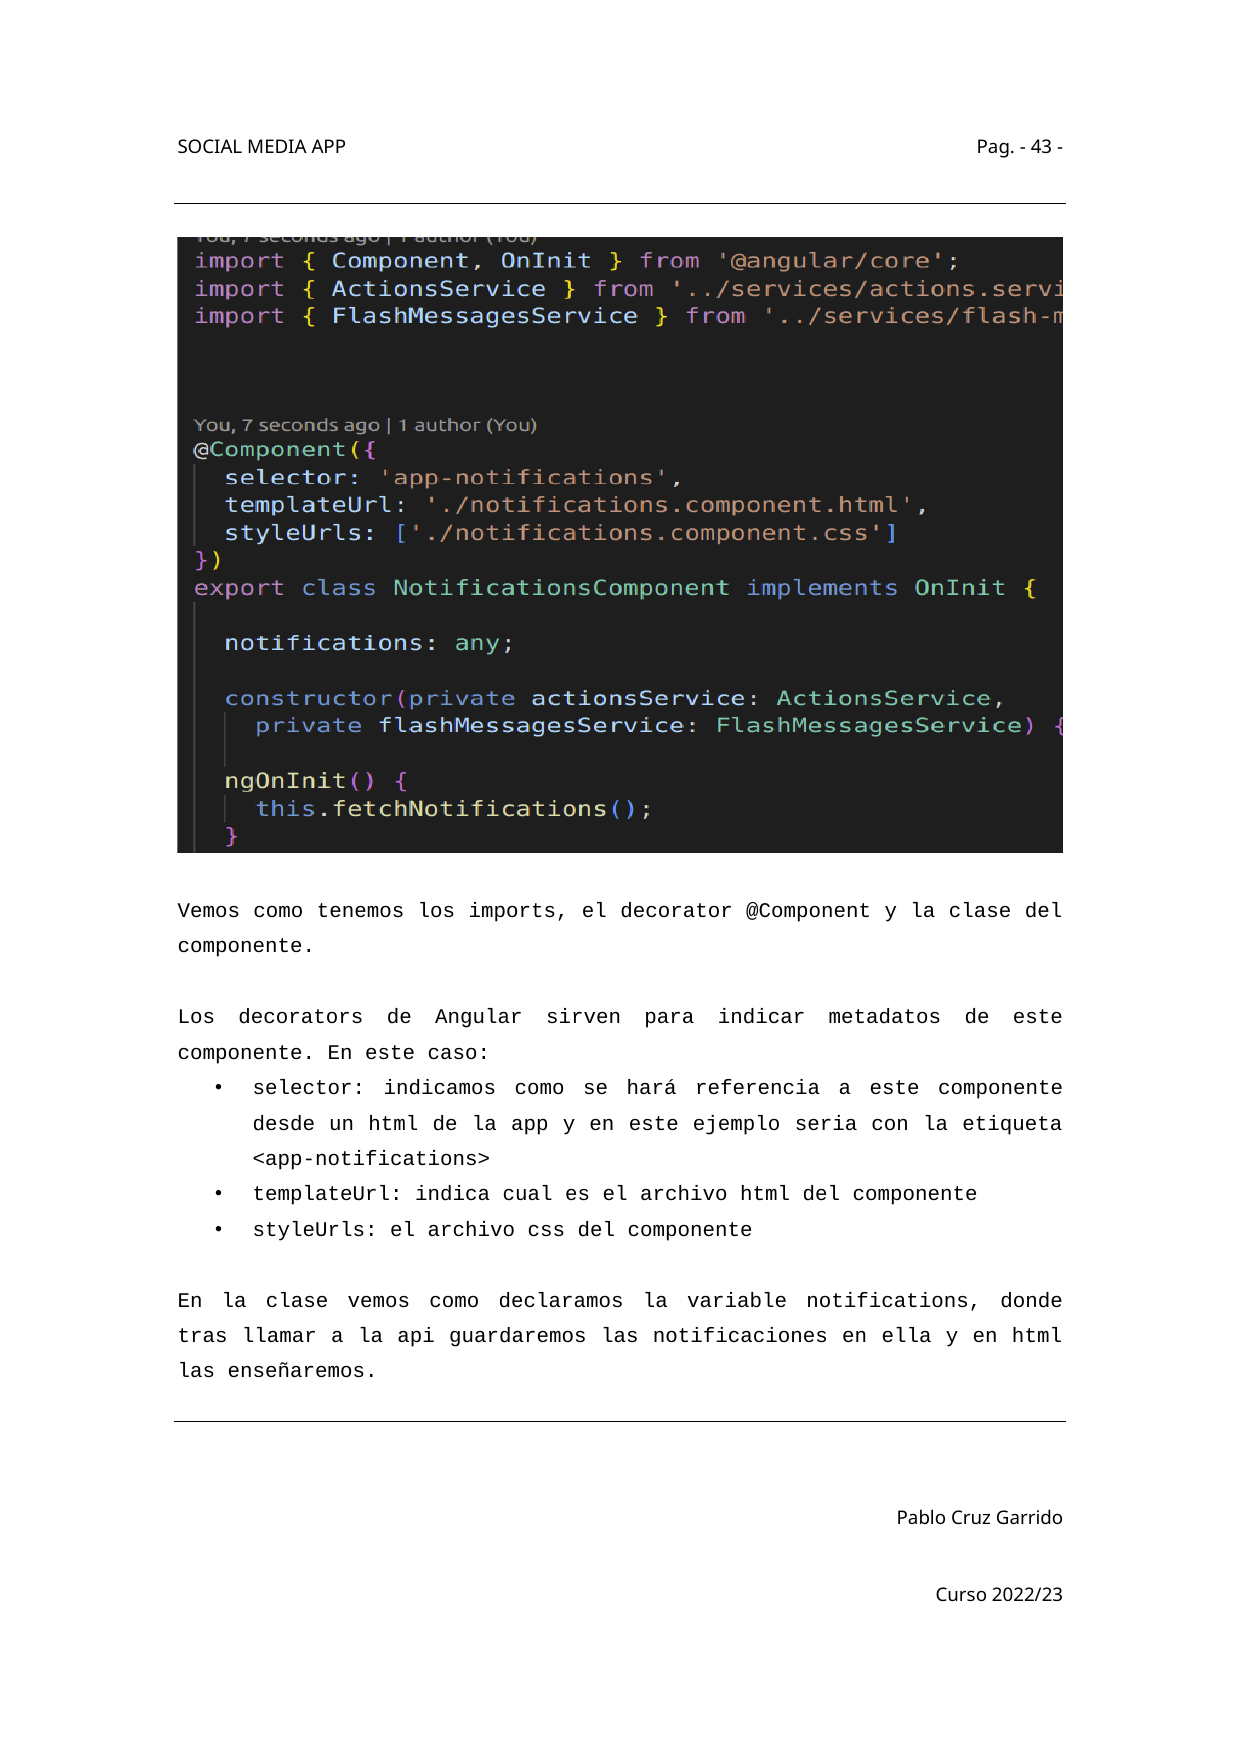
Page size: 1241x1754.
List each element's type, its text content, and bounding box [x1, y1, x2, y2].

list selector: indicamos como se hará referencia a este componente desde un html de la app y en este ejemplo seria con la etiqueta <app-notifications> [215, 1077, 1063, 1172]
list styleUrls: el archivo css del componente [215, 1219, 1063, 1242]
text Vemos como tenemos los imports, el decorator @Component y la clase del componente. [177, 900, 1063, 959]
text Los decorators de Angular sirven para indicar metadatos de este componente. En este caso: [177, 1006, 1063, 1065]
text En la clase vemos como declaramos la variable notifications, donde tras llamar a la api guardaremos las notificaciones en ella y en html las enseñaremos. [177, 1289, 1063, 1384]
list templateUrl: indica cual es el archivo html del componente [215, 1183, 1063, 1207]
picture [177, 237, 1063, 853]
